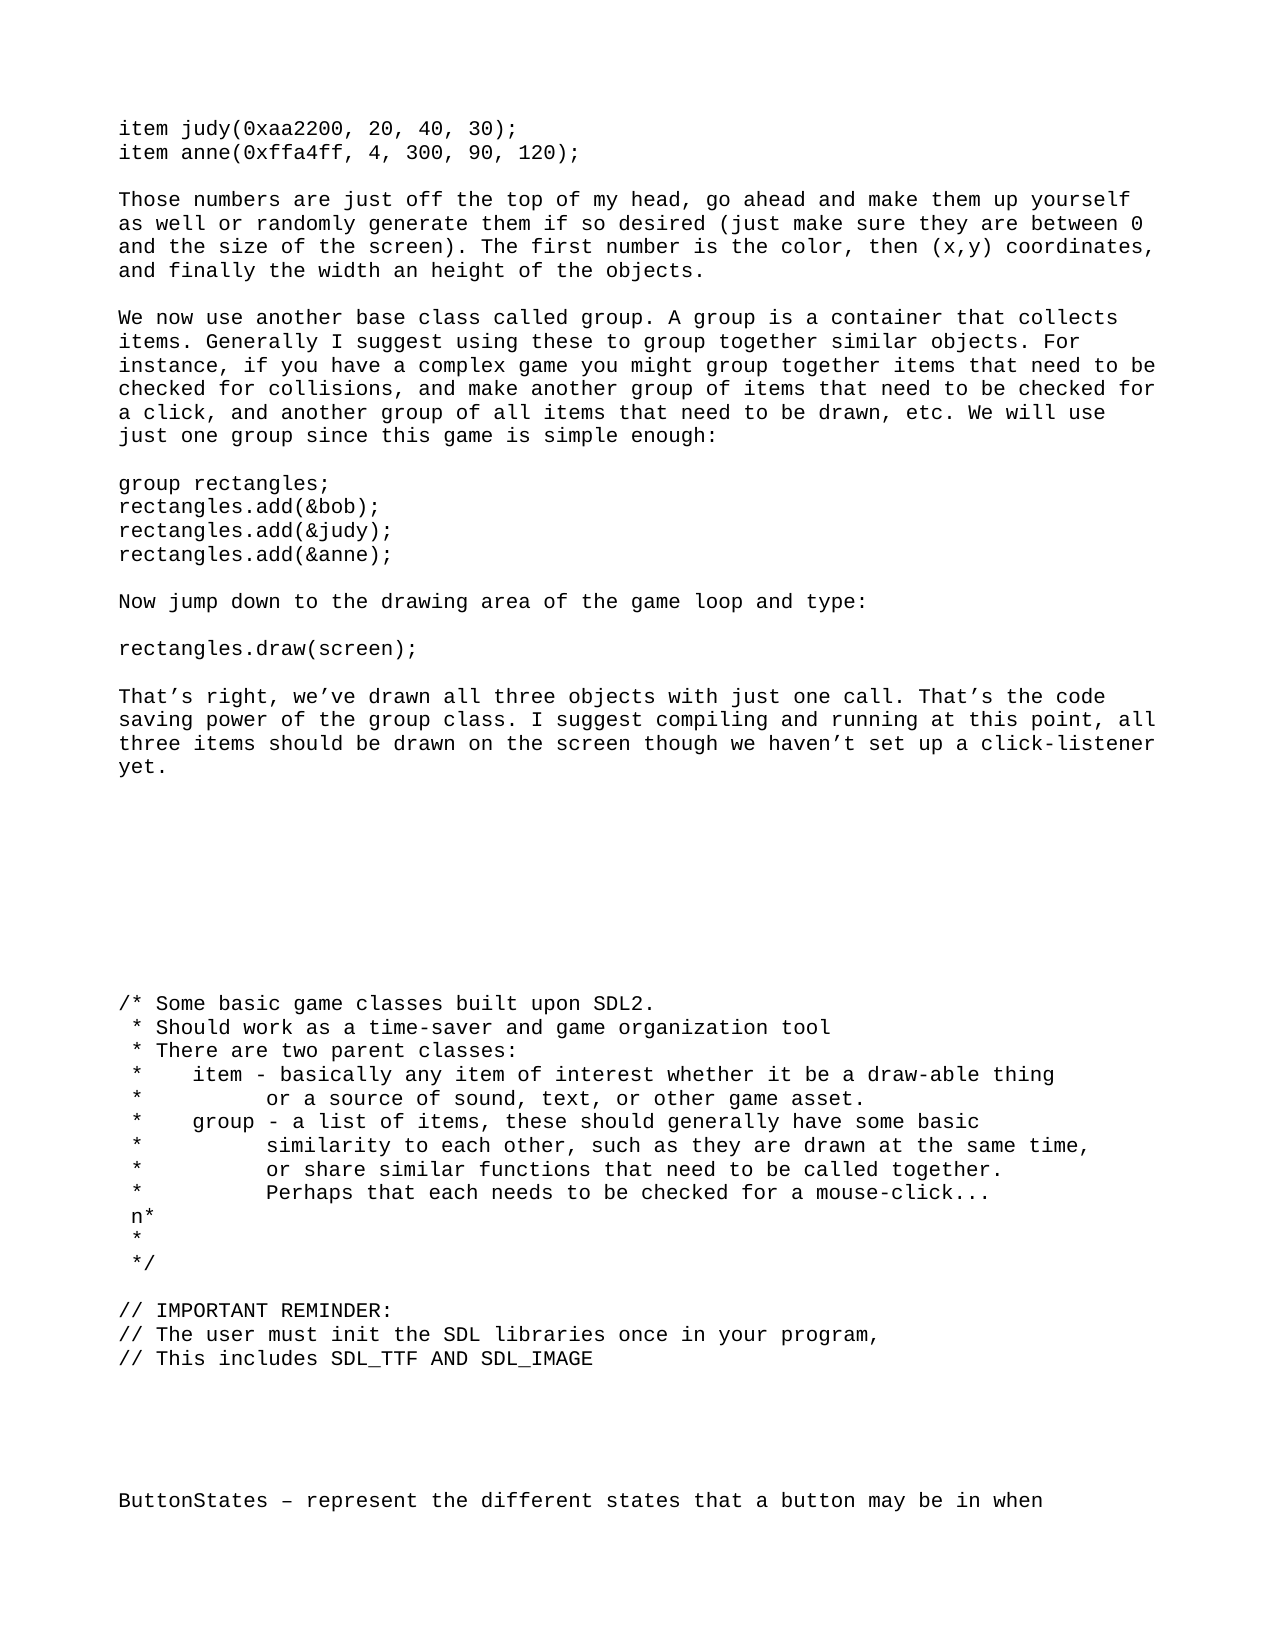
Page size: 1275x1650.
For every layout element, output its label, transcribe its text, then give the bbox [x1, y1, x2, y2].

text * There are two parent classes: [118, 1040, 1157, 1064]
text * Perhaps that each needs to be checked for a mouse-click... [118, 1182, 1157, 1206]
text rectangles.add(&judy); [118, 520, 1157, 544]
text // IMPORTANT REMINDER: [118, 1300, 1157, 1324]
text /* Some basic game classes built upon SDL2. [118, 993, 1157, 1017]
text * or share similar functions that need to be called together. [118, 1158, 1157, 1182]
text * [118, 1229, 1157, 1253]
text Now jump down to the drawing area of the game loop and type: [118, 591, 1157, 615]
text rectangles.add(&bob); [118, 496, 1157, 520]
text * or a source of sound, text, or other game asset. [118, 1088, 1157, 1111]
text item judy(0xaa2200, 20, 40, 30); [118, 118, 1157, 142]
text n* [118, 1206, 1157, 1229]
text We now use another base class called group. A group is a container that collects items. Generally I suggest using these to group together similar objects. For instance, if you have a complex game you might group together items that need to be checked for collisions, and make another group of items that need to be checked for a click, and another group of all items that need to be drawn, etc. We will use just one group since this game is simple enough: [118, 307, 1157, 449]
text * group - a list of items, these should generally have some basic [118, 1111, 1157, 1135]
text */ [118, 1253, 1157, 1277]
text group rectangles; [118, 473, 1157, 496]
text * item - basically any item of interest whether it be a draw-able thing [118, 1064, 1157, 1088]
text rectangles.draw(screen); [118, 638, 1157, 662]
text // This includes SDL_TTF AND SDL_IMAGE [118, 1348, 1157, 1371]
text * similarity to each other, such as they are drawn at the same time, [118, 1135, 1157, 1158]
text item anne(0xffa4ff, 4, 300, 90, 120); [118, 142, 1157, 165]
text // The user must init the SDL libraries once in your program, [118, 1324, 1157, 1348]
text ButtonStates – represent the different states that a button may be in when [118, 1489, 1157, 1513]
text rectangles.add(&anne); [118, 544, 1157, 567]
text * Should work as a time-saver and game organization tool [118, 1017, 1157, 1040]
text Those numbers are just off the top of my head, go ahead and make them up yourself as well or randomly generate them if so desired (just make sure they are between 0 and the size of the screen). The first number is the color, then (x,y) coordinates, and finally the width an height of the objects. [118, 189, 1157, 284]
text That’s right, we’ve drawn all three objects with just one call. That’s the code saving power of the group class. I suggest compiling and running at this point, all three items should be drawn on the screen though we haven’t set up a click-listener yet. [118, 686, 1157, 780]
